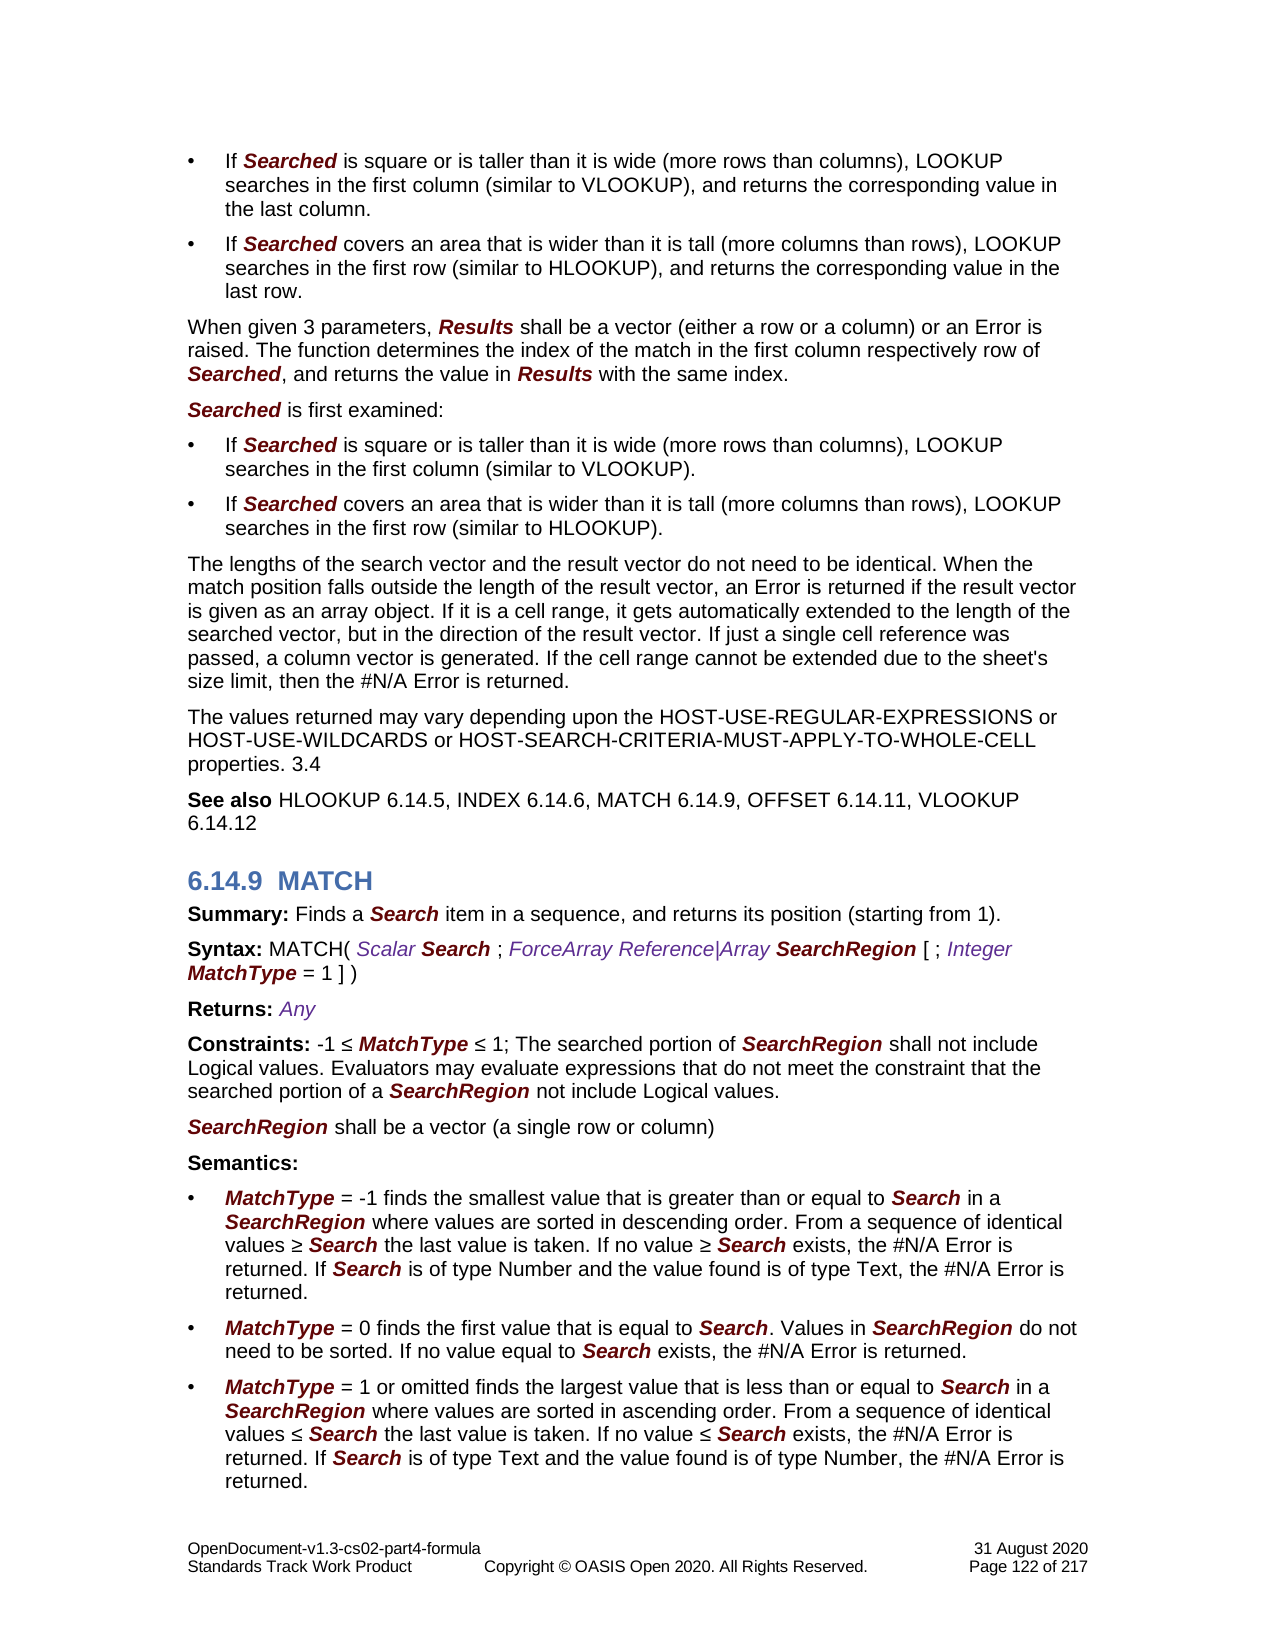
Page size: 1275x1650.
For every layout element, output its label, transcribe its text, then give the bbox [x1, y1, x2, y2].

text When given 3 parameters, Results shall be a vector (either a row or a column) or an Error is raised. The function determines the index of the match in the first column respectively row of Searched, and returns the value in Results with the same index. [187, 315, 1088, 386]
text See also HLOOKUP 6.14.5, INDEX 6.14.6, MATCH 6.14.9, OFFSET 6.14.11, VLOOKUP 6.14.12 [187, 788, 1088, 835]
list MatchType = -1 finds the smallest value that is greater than or equal to Search in a SearchRegion where values are sorted in descending order. From a sequence of identical values ≥ Search the last value is taken. If no value ≥ Search exists, the #N/A Error is returned. If Search is of type Number and the value found is of type Text, the #N/A Error is returned. [187, 1187, 1088, 1304]
list MatchType = 1 or omitted finds the largest value that is less than or equal to Search in a SearchRegion where values are sorted in ascending order. From a sequence of identical values ≤ Search the last value is taken. If no value ≤ Search exists, the #N/A Error is returned. If Search is of type Text and the value found is of type Number, the #N/A Error is returned. [187, 1376, 1088, 1493]
text The values returned may vary depending upon the HOST-USE-REGULAR-EXPRESSIONS or HOST-USE-WILDCARDS or HOST-SEARCH-CRITERIA-MUST-APPLY-TO-WHOLE-CELL properties. 3.4 [187, 705, 1088, 776]
text Returns: Any [187, 997, 1088, 1021]
text Summary: Finds a Search item in a sequence, and returns its position (starting from 1). [187, 902, 1088, 926]
text Semantics: [187, 1151, 1088, 1174]
text Syntax: MATCH( Scalar Search ; ForceArray Reference|Array SearchRegion [ ; Integer MatchType = 1 ] ) [187, 938, 1088, 985]
list MatchType = 0 finds the first value that is equal to Search. Values in SearchRegion do not need to be sorted. If no value equal to Search exists, the #N/A Error is returned. [187, 1316, 1088, 1363]
text The lengths of the search vector and the result vector do not need to be identical. When the match position falls outside the length of the result vector, an Error is returned if the result vector is given as an array object. If it is a cell range, it gets automatically extended to the length of the searched vector, but in the direction of the result vector. If just a single cell reference was passed, a column vector is generated. If the cell range cannot be extended due to the sheet's size limit, then the #N/A Error is returned. [187, 552, 1088, 693]
list If Searched covers an area that is wider than it is tall (more columns than rows), LOOKUP searches in the first row (similar to HLOOKUP), and returns the corresponding value in the last row. [187, 233, 1088, 303]
list If Searched is square or is taller than it is wide (more rows than columns), LOOKUP searches in the first column (similar to VLOOKUP), and returns the corresponding value in the last column. [187, 150, 1088, 221]
text Constraints: -1 ≤ MatchType ≤ 1; The searched portion of SearchRegion shall not include Logical values. Evaluators may evaluate expressions that do not meet the constraint that the searched portion of a SearchRegion not include Logical values. [187, 1033, 1088, 1103]
list If Searched is square or is taller than it is wide (more rows than columns), LOOKUP searches in the first column (similar to VLOOKUP). [187, 434, 1088, 481]
list If Searched covers an area that is wider than it is tall (more columns than rows), LOOKUP searches in the first row (similar to HLOOKUP). [187, 493, 1088, 540]
subtitle MATCH [187, 866, 1088, 896]
text Searched is first examined: [187, 398, 1088, 422]
text SearchRegion shall be a vector (a single row or column) [187, 1115, 1088, 1139]
